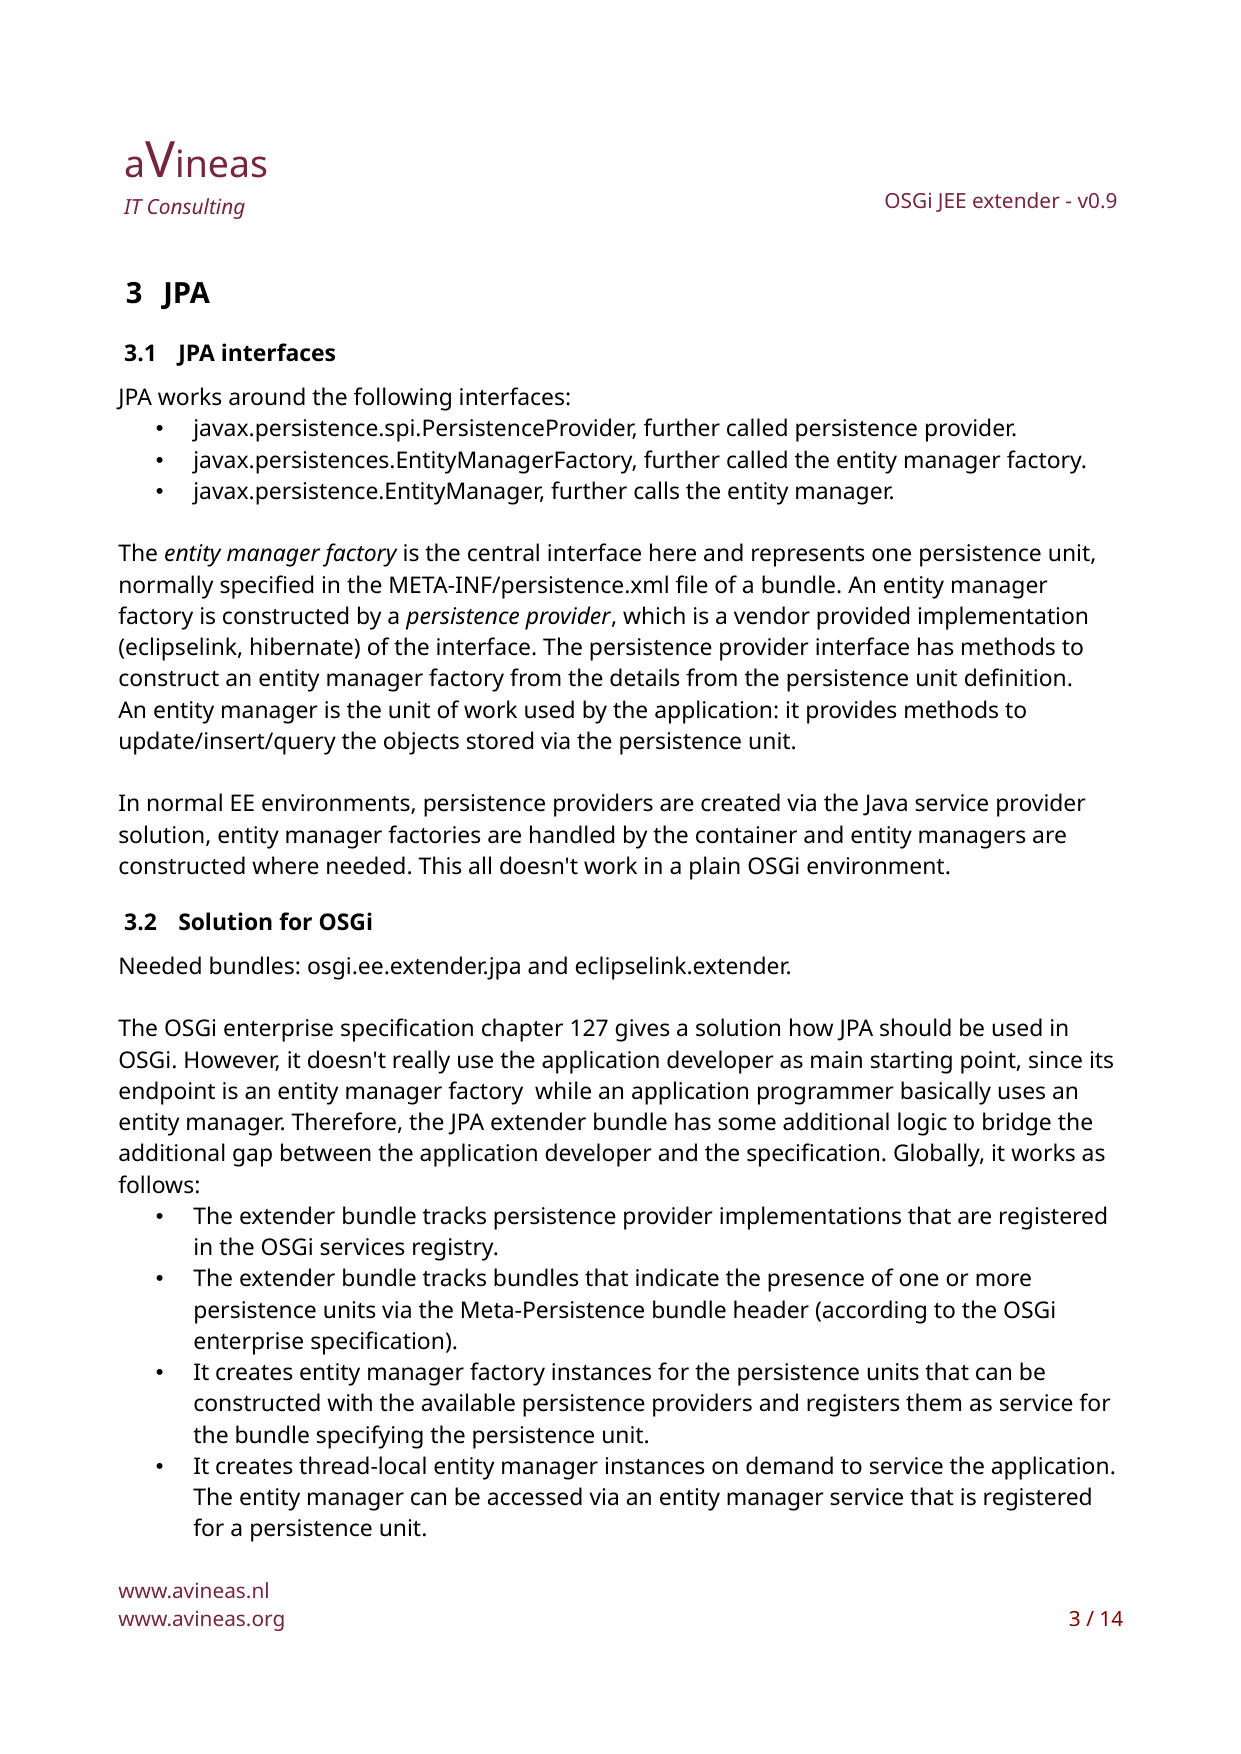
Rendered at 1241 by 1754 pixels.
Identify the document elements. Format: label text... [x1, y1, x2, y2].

subtitle JPA [118, 273, 1122, 312]
list The extender bundle tracks bundles that indicate the presence of one or more persistence units via the Meta-Persistence bundle header (according to the OSGi enterprise specification). [156, 1262, 1122, 1356]
list javax.persistence.EntityManager, further calls the entity manager. [156, 475, 1122, 506]
list The extender bundle tracks persistence provider implementations that are registered in the OSGi services registry. [156, 1200, 1122, 1262]
list It creates entity manager factory instances for the persistence units that can be constructed with the available persistence providers and registers them as service for the bundle specifying the persistence unit. [156, 1356, 1122, 1450]
text An entity manager is the unit of work used by the application: it provides methods to update/insert/query the objects stored via the persistence unit. [118, 694, 1122, 756]
text The OSGi enterprise specification chapter 127 gives a solution how JPA should be used in OSGi. However, it doesn't really use the application developer as main starting point, since its endpoint is an entity manager factory while an application programmer basically uses an entity manager. Therefore, the JPA extender bundle has some additional logic to bridge the additional gap between the application developer and the specification. Globally, it works as follows: [118, 1012, 1122, 1200]
text The entity manager factory is the central interface here and represents one persistence unit, normally specified in the META-INF/persistence.xml file of a bundle. An entity manager factory is constructed by a persistence provider, which is a vendor provided implementation (eclipselink, hibernate) of the interface. The persistence provider interface has methods to construct an entity manager factory from the details from the persistence unit definition. [118, 537, 1122, 694]
list javax.persistences.EntityManagerFactory, further called the entity manager factory. [156, 444, 1122, 475]
subtitle JPA interfaces [118, 337, 1122, 369]
subtitle Solution for OSGi [118, 906, 1122, 937]
text JPA works around the following interfaces: [118, 381, 1122, 412]
text Needed bundles: osgi.ee.extender.jpa and eclipselink.extender. [118, 950, 1122, 981]
list It creates thread-local entity manager instances on demand to service the application. The entity manager can be accessed via an entity manager service that is registered for a persistence unit. [156, 1450, 1122, 1544]
list javax.persistence.spi.PersistenceProvider, further called persistence provider. [156, 412, 1122, 444]
text In normal EE environments, persistence providers are created via the Java service provider solution, entity manager factories are handled by the container and entity managers are constructed where needed. This all doesn't work in a plain OSGi environment. [118, 787, 1122, 881]
